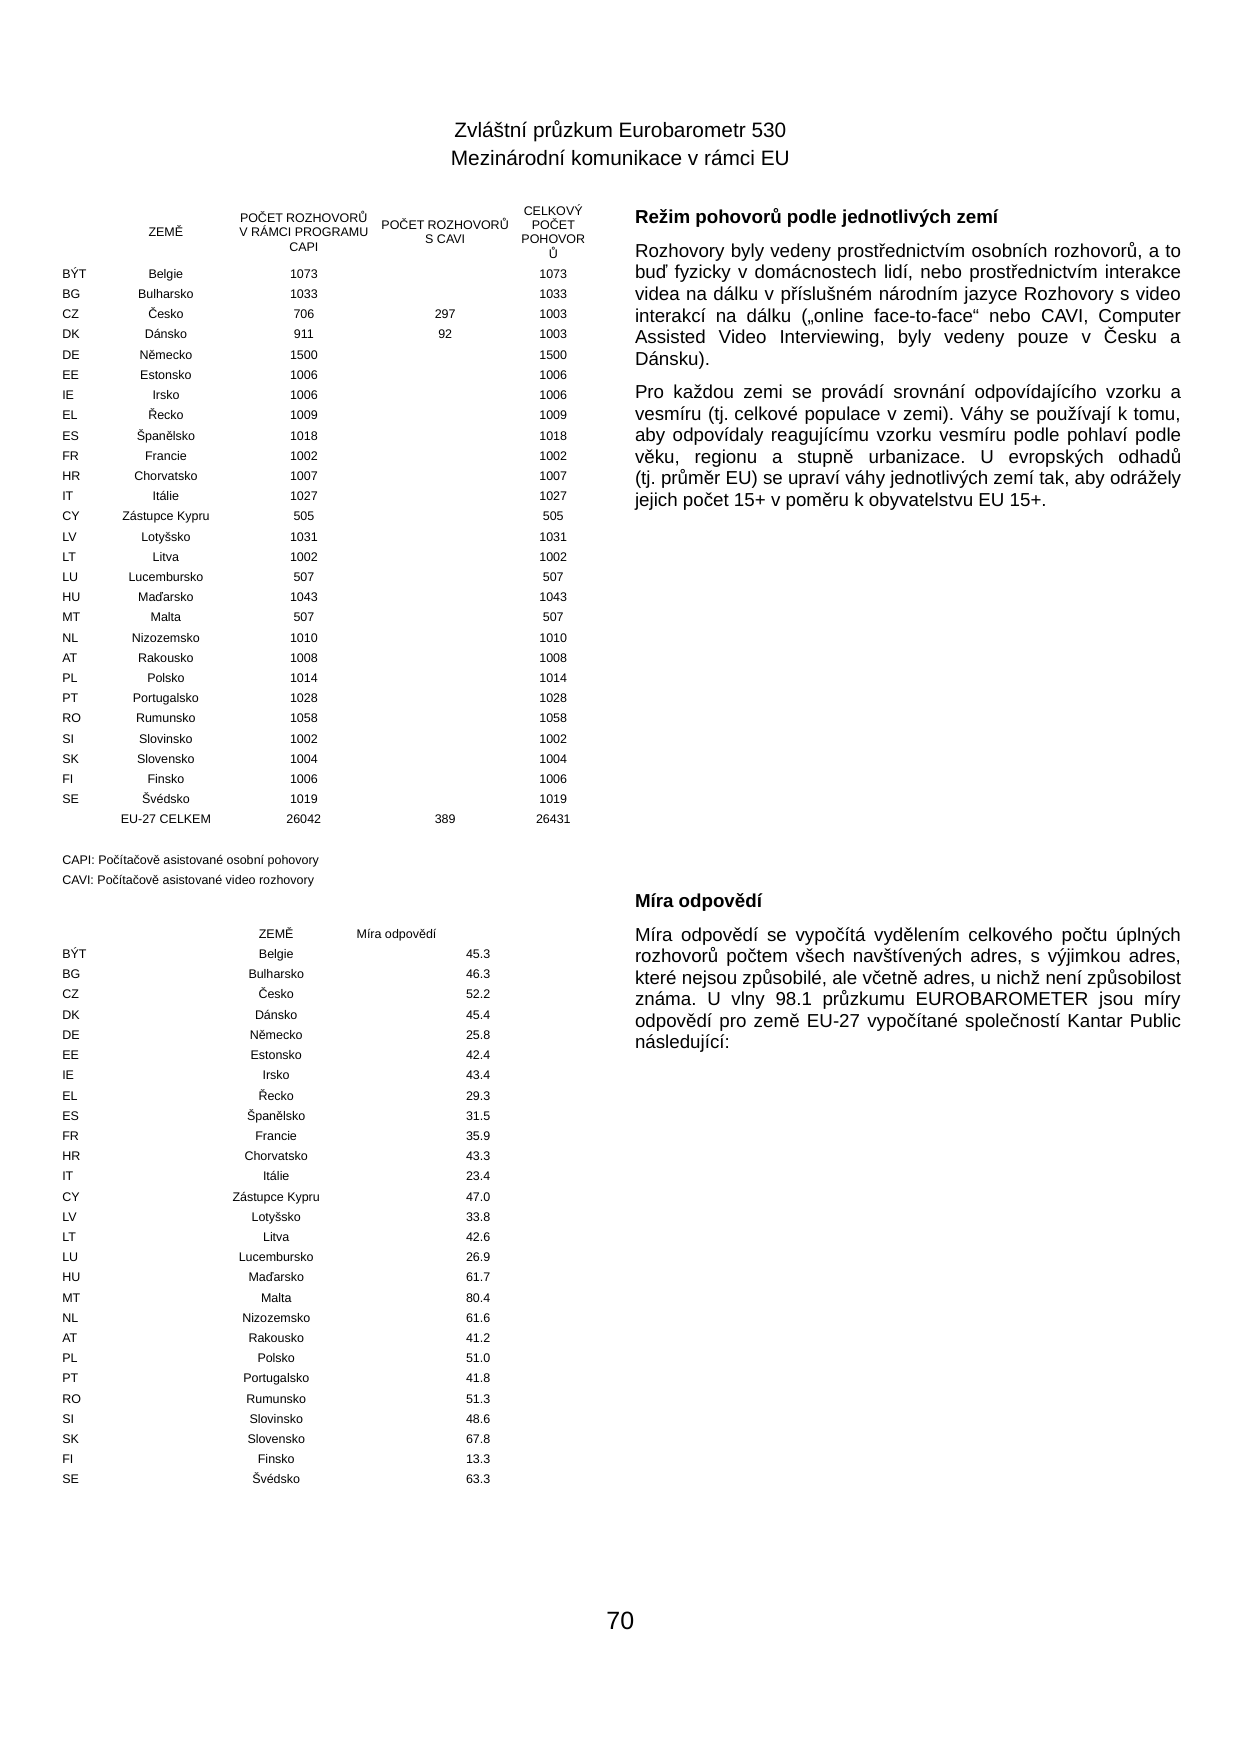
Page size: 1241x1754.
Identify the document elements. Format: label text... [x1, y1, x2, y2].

table_cell Nizozemsko [199, 1308, 353, 1328]
table_cell Německo [99, 345, 233, 365]
table_cell Bulharsko [99, 284, 233, 304]
table_cell Bulharsko [199, 964, 353, 984]
table_cell Švédsko [99, 789, 233, 809]
text Míra odpovědí se vypočítá vydělením celkového počtu úplných rozhovorů počtem všech navštívených adres, s výjimkou adres, které nejsou způsobilé, ale včetně adres, u nichž není způsobilost známa. U vlny 98.1 průzkumu EUROBAROMETER jsou míry odpovědí pro země EU-27 vypočítané společností Kantar Public následující: [635, 923, 1181, 1053]
table_cell Řecko [199, 1085, 353, 1105]
table_cell Polsko [199, 1348, 353, 1368]
table_cell 1027 [233, 486, 374, 506]
table_cell 507 [233, 567, 374, 587]
table_header Míra odpovědí [354, 924, 493, 944]
table_cell [374, 425, 516, 446]
table_cell 26042 [233, 809, 374, 829]
table_cell [374, 466, 516, 486]
table_cell Finsko [99, 769, 233, 789]
table_cell DE [59, 1025, 198, 1045]
table_cell 1003 [516, 324, 591, 344]
table_cell HU [59, 587, 98, 607]
table_cell ES [59, 425, 98, 446]
table_cell [374, 648, 516, 668]
table_cell 35,9 [354, 1126, 493, 1146]
table_cell Itálie [99, 486, 233, 506]
table_cell EL [59, 405, 98, 425]
table_cell HU [59, 1267, 198, 1287]
table_cell 1006 [233, 365, 374, 385]
table_cell Maďarsko [99, 587, 233, 607]
table_cell Irsko [99, 385, 233, 405]
table_cell 1031 [516, 526, 591, 547]
table_cell [374, 506, 516, 526]
table_cell 1002 [233, 446, 374, 466]
table_cell 1043 [516, 587, 591, 607]
table_cell LV [59, 526, 98, 547]
table_cell SK [59, 1429, 198, 1449]
table_cell 51,0 [354, 1348, 493, 1368]
table_cell Lucembursko [199, 1247, 353, 1267]
table_cell AT [59, 648, 98, 668]
table_cell Finsko [199, 1449, 353, 1469]
table_header [59, 924, 198, 944]
table_cell 1027 [516, 486, 591, 506]
table_cell IT [59, 1166, 198, 1186]
table_cell SE [59, 789, 98, 809]
table_cell 92 [374, 324, 516, 344]
table_cell Portugalsko [99, 688, 233, 708]
text Režim pohovorů podle jednotlivých zemí [635, 206, 1181, 228]
table_cell DK [59, 324, 98, 344]
table_cell 507 [516, 607, 591, 627]
table_cell MT [59, 1287, 198, 1307]
table_cell Itálie [199, 1166, 353, 1186]
table_cell 1006 [233, 385, 374, 405]
table_cell Řecko [99, 405, 233, 425]
table_cell 61,7 [354, 1267, 493, 1287]
table_cell 1007 [233, 466, 374, 486]
table_cell 26431 [516, 809, 591, 829]
table_cell 1073 [233, 264, 374, 284]
table_cell 507 [516, 567, 591, 587]
table_cell 1019 [516, 789, 591, 809]
table_cell DK [59, 1004, 198, 1024]
table_cell 1002 [516, 729, 591, 749]
table_cell CY [59, 1186, 198, 1206]
table_cell Dánsko [99, 324, 233, 344]
table_cell [233, 830, 374, 850]
text Pro každou zemi se provádí srovnání odpovídajícího vzorku a vesmíru (tj. celkové populace v zemi). Váhy se používají k tomu, aby odpovídaly reagujícímu vzorku vesmíru podle pohlaví podle věku, regionu a stupně urbanizace. U evropských odhadů (tj. průměr EU) se upraví váhy jednotlivých zemí tak, aby odrážely jejich počet 15+ v poměru k obyvatelstvu EU 15+. [635, 381, 1181, 510]
table_cell LU [59, 1247, 198, 1267]
table_cell SE [59, 1469, 198, 1489]
table_cell Rumunsko [99, 708, 233, 728]
table_cell NL [59, 1308, 198, 1328]
table_cell 67,8 [354, 1429, 493, 1449]
text Rozhovory byly vedeny prostřednictvím osobních rozhovorů, a to buď fyzicky v domácnostech lidí, nebo prostřednictvím interakce videa na dálku v příslušném národním jazyce Rozhovory s video interakcí na dálku („online face-to-face“ nebo CAVI, Computer Assisted Video Interviewing, byly vedeny pouze v Česku a Dánsku). [635, 240, 1181, 369]
table_cell IE [59, 1065, 198, 1085]
table_cell PT [59, 1368, 198, 1388]
table_cell 1018 [516, 425, 591, 446]
table_cell PL [59, 1348, 198, 1368]
table_cell 1014 [233, 668, 374, 688]
table_cell 1010 [233, 628, 374, 648]
table_cell 1058 [233, 708, 374, 728]
table_cell [99, 830, 233, 850]
table_cell Chorvatsko [199, 1146, 353, 1166]
table_cell 1002 [233, 547, 374, 567]
table_cell 1002 [516, 446, 591, 466]
table_cell 1004 [516, 749, 591, 769]
table_cell 52,2 [354, 984, 493, 1004]
table_cell 43,4 [354, 1065, 493, 1085]
table_cell RO [59, 1388, 198, 1408]
table_cell [374, 830, 516, 850]
table_cell LT [59, 547, 98, 567]
table_cell Slovensko [199, 1429, 353, 1449]
table_cell CZ [59, 984, 198, 1004]
table_cell EE [59, 1045, 198, 1065]
table_cell Česko [99, 304, 233, 324]
table_cell BG [59, 284, 98, 304]
table_cell Zástupce Kypru [199, 1186, 353, 1206]
table_cell Chorvatsko [99, 466, 233, 486]
table_cell FI [59, 769, 98, 789]
table_cell IT [59, 486, 98, 506]
table_cell PT [59, 688, 98, 708]
table_cell CAPI: Počítačově asistované osobní pohovory [59, 850, 591, 870]
table_cell [374, 607, 516, 627]
table_cell 1002 [516, 547, 591, 567]
table_cell 1028 [516, 688, 591, 708]
table_cell Polsko [99, 668, 233, 688]
table_cell CY [59, 506, 98, 526]
table_cell EL [59, 1085, 198, 1105]
table_header ZEMĚ [99, 200, 233, 264]
table_cell CZ [59, 304, 98, 324]
table_cell 1031 [233, 526, 374, 547]
table_cell DE [59, 345, 98, 365]
table_cell 80,4 [354, 1287, 493, 1307]
table_cell Česko [199, 984, 353, 1004]
table_cell PL [59, 668, 98, 688]
table_cell 1058 [516, 708, 591, 728]
table_cell Španělsko [99, 425, 233, 446]
table_cell [374, 688, 516, 708]
table_cell Lotyšsko [199, 1206, 353, 1227]
table_cell [59, 809, 98, 829]
table_cell 1008 [516, 648, 591, 668]
table_cell [374, 668, 516, 688]
table_cell 31,5 [354, 1105, 493, 1126]
table_cell 505 [516, 506, 591, 526]
table_cell Lucembursko [99, 567, 233, 587]
table_cell [374, 769, 516, 789]
table_cell Německo [199, 1025, 353, 1045]
table_cell Malta [99, 607, 233, 627]
table_cell BG [59, 964, 198, 984]
table_cell [374, 547, 516, 567]
table_cell SI [59, 729, 98, 749]
table_cell 43,3 [354, 1146, 493, 1166]
table_cell 25,8 [354, 1025, 493, 1045]
table_cell Rakousko [199, 1328, 353, 1348]
table_cell [374, 284, 516, 304]
table_cell Malta [199, 1287, 353, 1307]
table_cell CAVI: Počítačově asistované video rozhovory [59, 870, 591, 890]
table_cell Slovensko [99, 749, 233, 769]
table_cell 48,6 [354, 1409, 493, 1429]
table_cell 23,4 [354, 1166, 493, 1186]
table_cell Portugalsko [199, 1368, 353, 1388]
table_cell Švédsko [199, 1469, 353, 1489]
table_cell 61,6 [354, 1308, 493, 1328]
table_cell 33,8 [354, 1206, 493, 1227]
table_cell 505 [233, 506, 374, 526]
table_cell LU [59, 567, 98, 587]
table_cell [516, 830, 591, 850]
table_cell [374, 486, 516, 506]
table_cell Irsko [199, 1065, 353, 1085]
table_cell 1028 [233, 688, 374, 708]
table_cell Zástupce Kypru [99, 506, 233, 526]
table_cell 41,8 [354, 1368, 493, 1388]
table_cell SI [59, 1409, 198, 1429]
table_cell FR [59, 1126, 198, 1146]
table_cell 51,3 [354, 1388, 493, 1408]
table_cell 26,9 [354, 1247, 493, 1267]
table_cell [374, 729, 516, 749]
table_cell MT [59, 607, 98, 627]
table_cell [374, 345, 516, 365]
table_cell [59, 830, 98, 850]
table_cell 1033 [233, 284, 374, 304]
table_cell Rumunsko [199, 1388, 353, 1408]
table_cell EU-27 CELKEM [99, 809, 233, 829]
table_cell LT [59, 1227, 198, 1247]
table_header POČET ROZHOVORŮ S CAVI [374, 200, 516, 264]
table_cell Estonsko [199, 1045, 353, 1065]
table_header [59, 200, 98, 264]
table_cell 1014 [516, 668, 591, 688]
table_cell AT [59, 1328, 198, 1348]
table_cell SK [59, 749, 98, 769]
table_cell [374, 405, 516, 425]
table_cell 1073 [516, 264, 591, 284]
table_cell BÝT [59, 944, 198, 964]
table_cell 46,3 [354, 964, 493, 984]
table_header ZEMĚ [199, 924, 353, 944]
table_cell 1008 [233, 648, 374, 668]
table_cell 1019 [233, 789, 374, 809]
table_cell Španělsko [199, 1105, 353, 1126]
table_cell 42,4 [354, 1045, 493, 1065]
table_cell 1002 [233, 729, 374, 749]
table_cell 1009 [233, 405, 374, 425]
table_cell 1009 [516, 405, 591, 425]
table_cell 1043 [233, 587, 374, 607]
table_cell Dánsko [199, 1004, 353, 1024]
table_cell Litva [99, 547, 233, 567]
table_cell [374, 264, 516, 284]
table_cell EE [59, 365, 98, 385]
table_cell [374, 708, 516, 728]
table_cell 41,2 [354, 1328, 493, 1348]
table_cell 706 [233, 304, 374, 324]
table_cell 45,4 [354, 1004, 493, 1024]
table_cell FR [59, 446, 98, 466]
table_cell BÝT [59, 264, 98, 284]
table_cell 911 [233, 324, 374, 344]
table_cell 42,6 [354, 1227, 493, 1247]
table_cell Francie [199, 1126, 353, 1146]
table_cell 29,3 [354, 1085, 493, 1105]
table_cell Belgie [99, 264, 233, 284]
table_cell [374, 526, 516, 547]
table_cell HR [59, 466, 98, 486]
table_cell 507 [233, 607, 374, 627]
table_cell NL [59, 628, 98, 648]
table_cell [374, 446, 516, 466]
table_cell 63,3 [354, 1469, 493, 1489]
table_cell Maďarsko [199, 1267, 353, 1287]
table_cell Rakousko [99, 648, 233, 668]
table_cell Litva [199, 1227, 353, 1247]
table_cell Slovinsko [99, 729, 233, 749]
table_cell 297 [374, 304, 516, 324]
table_cell 1004 [233, 749, 374, 769]
table_cell 1500 [233, 345, 374, 365]
table_cell HR [59, 1146, 198, 1166]
table_cell Francie [99, 446, 233, 466]
text Míra odpovědí [635, 890, 1181, 912]
table_cell 47,0 [354, 1186, 493, 1206]
table_header CELKOVÝ POČET POHOVORŮ [516, 200, 591, 264]
table_cell 1010 [516, 628, 591, 648]
table_cell 13,3 [354, 1449, 493, 1469]
table_header POČET ROZHOVORŮ V RÁMCI PROGRAMU CAPI [233, 200, 374, 264]
table_cell Belgie [199, 944, 353, 964]
table_cell FI [59, 1449, 198, 1469]
table_cell [374, 385, 516, 405]
table_cell [374, 628, 516, 648]
table_cell 1500 [516, 345, 591, 365]
table_cell Estonsko [99, 365, 233, 385]
table_cell 1006 [516, 769, 591, 789]
table_cell LV [59, 1206, 198, 1227]
table_cell Slovinsko [199, 1409, 353, 1429]
table_cell RO [59, 708, 98, 728]
table_cell Nizozemsko [99, 628, 233, 648]
table_cell [374, 789, 516, 809]
table_cell [374, 365, 516, 385]
table_cell 389 [374, 809, 516, 829]
table_cell 45,3 [354, 944, 493, 964]
table_cell ES [59, 1105, 198, 1126]
table_cell 1003 [516, 304, 591, 324]
table_cell IE [59, 385, 98, 405]
table_cell 1033 [516, 284, 591, 304]
table_cell 1006 [516, 385, 591, 405]
table_cell 1007 [516, 466, 591, 486]
table_cell 1006 [516, 365, 591, 385]
table_cell [374, 749, 516, 769]
table_cell [374, 587, 516, 607]
table_cell 1018 [233, 425, 374, 446]
table_cell Lotyšsko [99, 526, 233, 547]
table_cell [374, 567, 516, 587]
table_cell 1006 [233, 769, 374, 789]
